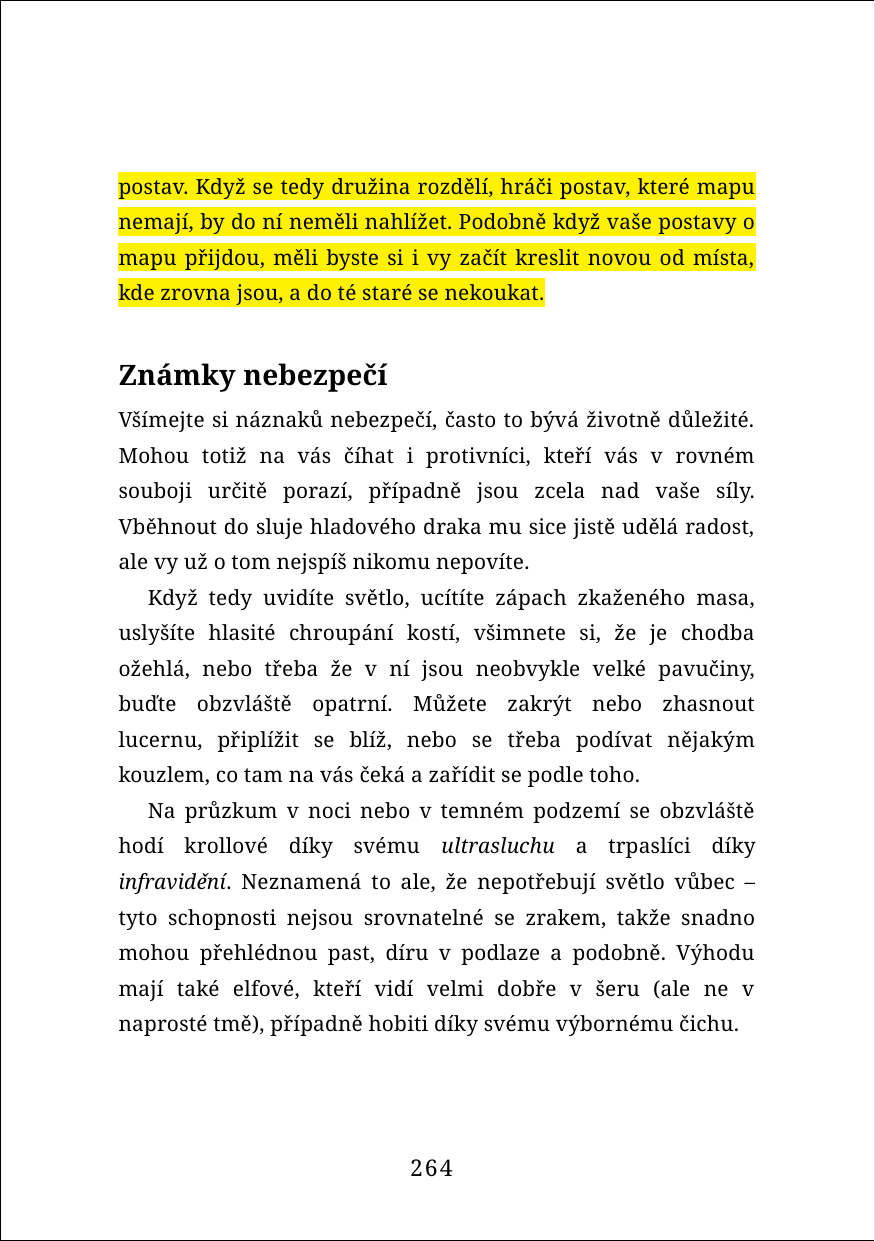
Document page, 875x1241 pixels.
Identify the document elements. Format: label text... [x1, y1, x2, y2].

text Všímejte si náznaků nebezpečí, často to bývá životně důležité. Mohou totiž na vás číhat i protivníci, kteří vás v rovném souboji určitě porazí, případně jsou zcela nad vaše síly. Vběhnout do sluje hladového draka mu sice jistě udělá radost, ale vy už o tom nejspíš nikomu nepovíte. Když tedy uvidíte světlo, ucítíte zápach zkaženého masa, uslyšíte hlasité chroupání kostí, všimnete si, že je chodba ožehlá, nebo třeba že v ní jsou neobvykle velké pavučiny, buďte obzvláště opatrní. Můžete zakrýt nebo zhasnout lucernu, připlížit se blíž, nebo se třeba podívat nějakým kouzlem, co tam na vás čeká a zařídit se podle toho. Na průzkum v noci nebo v temném podzemí se obzvláště hodí krollové díky svému ultrasluchu a trpaslíci díky infravidění. Neznamená to ale, že nepotřebují světlo vůbec – tyto schopnosti nejsou srovnatelné se zrakem, takže snadno mohou přehlédnou past, díru v podlaze a podobně. Výhodu mají také elfové, kteří vidí velmi dobře v šeru (ale ne v naprosté tmě), případně hobiti díky svému výbornému čichu. [118, 405, 756, 1038]
subtitle Známky nebezpečí [118, 355, 756, 393]
text postav. Když se tedy družina rozdělí, hráči postav, které mapu nemají, by do ní neměli nahlížet. Podobně když vaše postavy o mapu přijdou, měli byste si i vy začít kreslit novou od místa, kde zrovna jsou, a do té staré se nekoukat. [118, 172, 756, 307]
